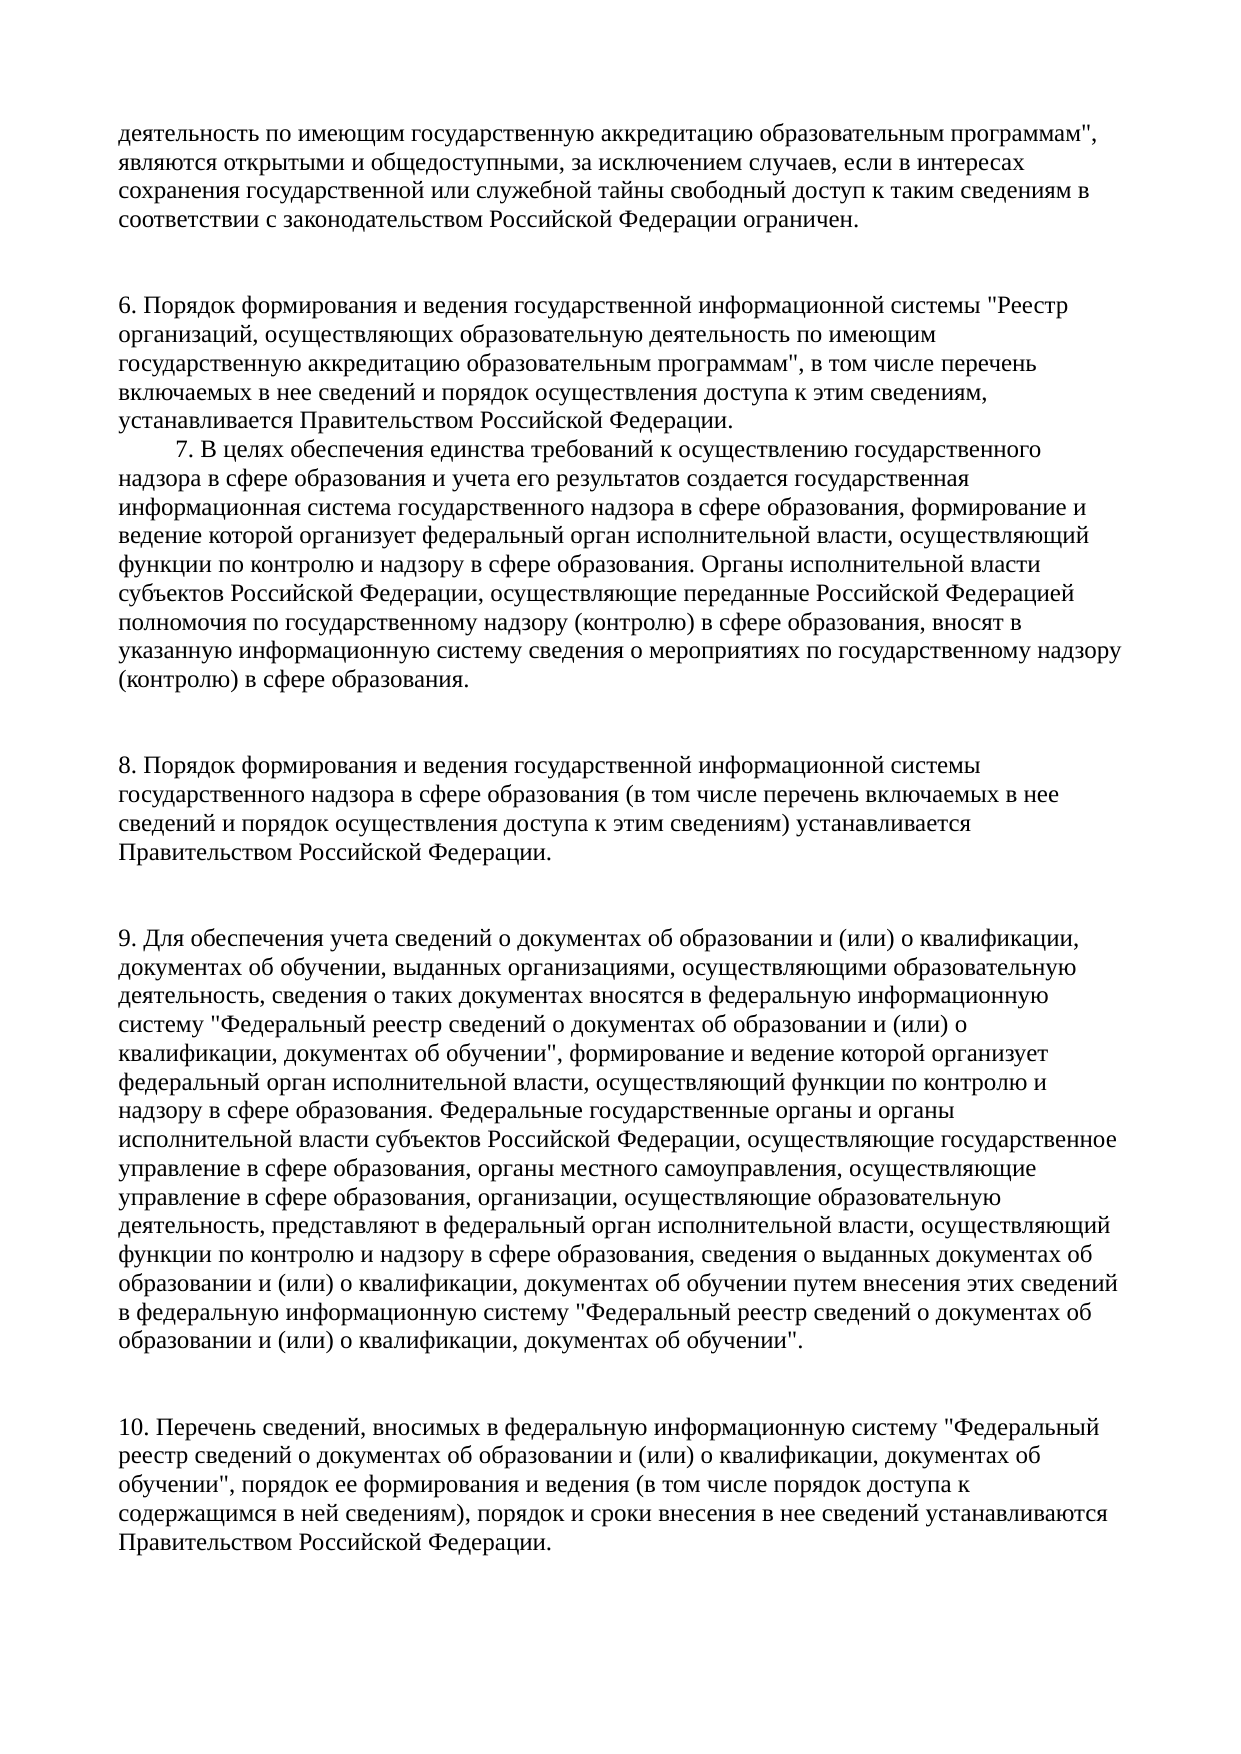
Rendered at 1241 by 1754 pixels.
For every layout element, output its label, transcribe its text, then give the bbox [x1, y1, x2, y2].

text 10. Перечень сведений, вносимых в федеральную информационную систему "Федеральный реестр сведений о документах об образовании и (или) о квалификации, документах об обучении", порядок ее формирования и ведения (в том числе порядок доступа к содержащимся в ней сведениям), порядок и сроки внесения в нее сведений устанавливаются Правительством Российской Федерации. [118, 1412, 1122, 1556]
text 8. Порядок формирования и ведения государственной информационной системы государственного надзора в сфере образования (в том числе перечень включаемых в нее сведений и порядок осуществления доступа к этим сведениям) устанавливается Правительством Российской Федерации. [118, 751, 1122, 866]
text 7. В целях обеспечения единства требований к осуществлению государственного надзора в сфере образования и учета его результатов создается государственная информационная система государственного надзора в сфере образования, формирование и ведение которой организует федеральный орган исполнительной власти, осуществляющий функции по контролю и надзору в сфере образования. Органы исполнительной власти субъектов Российской Федерации, осуществляющие переданные Российской Федерацией полномочия по государственному надзору (контролю) в сфере образования, вносят в указанную информационную систему сведения о мероприятиях по государственному надзору (контролю) в сфере образования. [118, 434, 1122, 693]
text 9. Для обеспечения учета сведений о документах об образовании и (или) о квалификации, документах об обучении, выданных организациями, осуществляющими образовательную деятельность, сведения о таких документах вносятся в федеральную информационную систему "Федеральный реестр сведений о документах об образовании и (или) о квалификации, документах об обучении", формирование и ведение которой организует федеральный орган исполнительной власти, осуществляющий функции по контролю и надзору в сфере образования. Федеральные государственные органы и органы исполнительной власти субъектов Российской Федерации, осуществляющие государственное управление в сфере образования, органы местного самоуправления, осуществляющие управление в сфере образования, организации, осуществляющие образовательную деятельность, представляют в федеральный орган исполнительной власти, осуществляющий функции по контролю и надзору в сфере образования, сведения о выданных документах об образовании и (или) о квалификации, документах об обучении путем внесения этих сведений в федеральную информационную систему "Федеральный реестр сведений о документах об образовании и (или) о квалификации, документах об обучении". [118, 923, 1122, 1354]
text 6. Порядок формирования и ведения государственной информационной системы "Реестр организаций, осуществляющих образовательную деятельность по имеющим государственную аккредитацию образовательным программам", в том числе перечень включаемых в нее сведений и порядок осуществления доступа к этим сведениям, устанавливается Правительством Российской Федерации. [118, 291, 1122, 434]
text деятельность по имеющим государственную аккредитацию образовательным программам", являются открытыми и общедоступными, за исключением случаев, если в интересах сохранения государственной или служебной тайны свободный доступ к таким сведениям в соответствии с законодательством Российской Федерации ограничен. [118, 118, 1122, 233]
